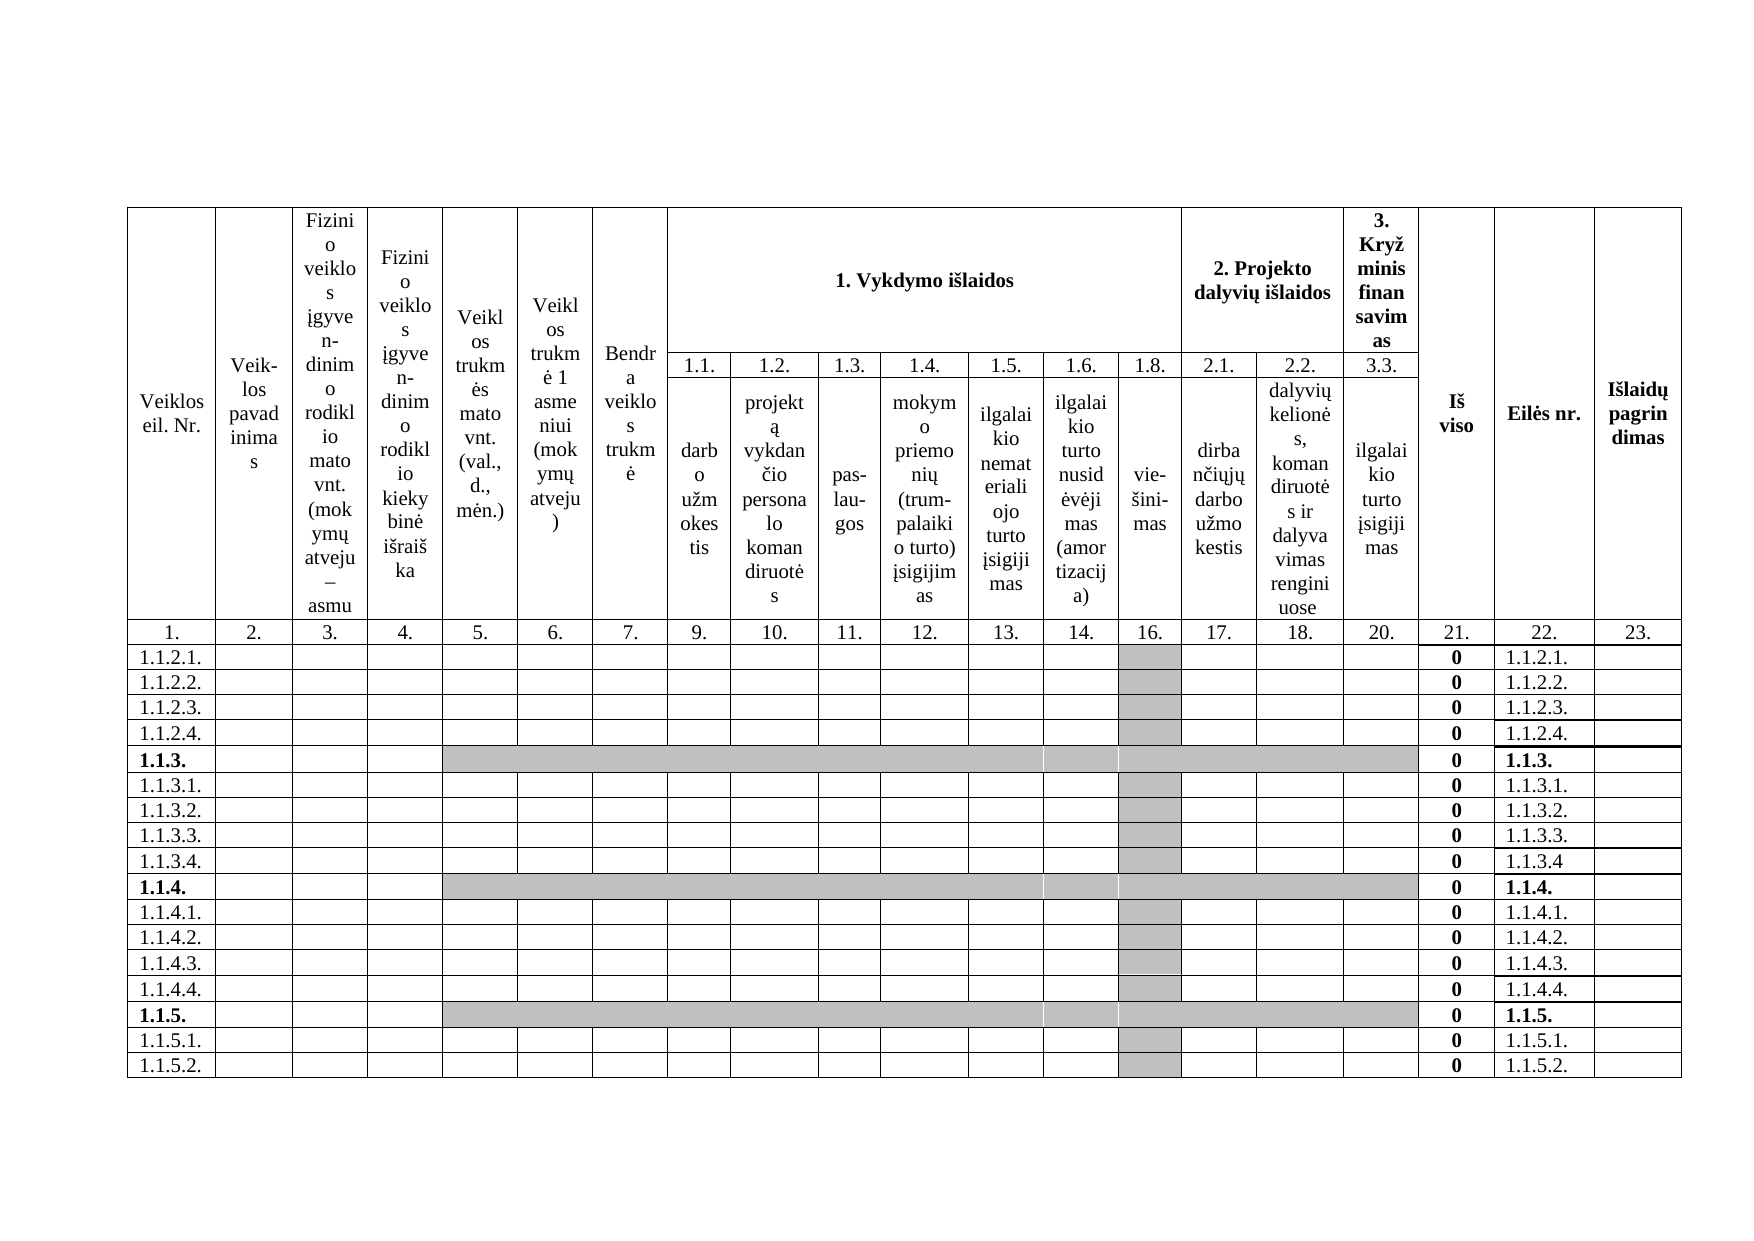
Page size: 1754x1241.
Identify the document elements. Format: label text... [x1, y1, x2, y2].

table_cell 1.1.3.4. [128, 848, 215, 873]
table_cell 1.1. [668, 353, 730, 377]
table_cell [1182, 645, 1256, 669]
table_header Eilės nr. [1495, 208, 1594, 619]
table_cell [1119, 670, 1181, 694]
table_cell [368, 1002, 442, 1027]
table_header 2. Projekto dalyvių išlaidos [1182, 208, 1343, 352]
table_cell [518, 773, 592, 797]
table_cell [1181, 1002, 1256, 1027]
table_cell [518, 823, 592, 847]
table_cell 1.1.3.3. [128, 823, 215, 847]
table_cell 4. [368, 620, 442, 644]
table_cell 13. [969, 620, 1043, 644]
table_cell [443, 773, 517, 797]
table_cell [1044, 1002, 1118, 1027]
table_cell [1257, 925, 1343, 949]
table_cell 11. [819, 620, 880, 644]
table_cell 1.1.5.2. [1495, 1053, 1594, 1077]
table_cell 1.3. [819, 353, 880, 377]
table_cell [216, 746, 292, 772]
table_cell [1595, 646, 1681, 669]
table_cell [293, 823, 367, 847]
table_cell [881, 746, 968, 772]
table_cell [216, 1053, 292, 1077]
table_cell [1182, 1053, 1256, 1077]
table_cell [1182, 1028, 1256, 1052]
table_cell 2. [216, 620, 292, 644]
table_cell 1.1.4.1. [1495, 900, 1594, 924]
table_cell [1119, 1002, 1181, 1027]
table_cell dirbančiųjų darbo užmokestis [1182, 378, 1256, 619]
table_cell [1344, 1053, 1418, 1077]
table_cell [293, 1002, 367, 1027]
table_cell [969, 823, 1043, 847]
table_cell 1.1.4.2. [128, 925, 215, 949]
table_cell [819, 645, 880, 669]
table_cell [1044, 976, 1118, 1001]
table_cell [216, 848, 292, 873]
table_cell 1.1.2.1. [128, 645, 215, 669]
table_cell [819, 976, 880, 1001]
table_cell 2.1. [1182, 353, 1256, 377]
table_cell 1.1.5.1. [128, 1028, 215, 1052]
table_cell [1595, 925, 1681, 949]
table_cell 17. [1182, 620, 1256, 644]
table_cell [668, 823, 730, 847]
table_cell [819, 925, 880, 949]
table_cell [593, 925, 667, 949]
table_cell [368, 976, 442, 1001]
table_cell [1182, 720, 1256, 745]
table_cell [293, 925, 367, 949]
table_cell [969, 976, 1043, 1001]
table_cell [668, 874, 731, 899]
table_cell [518, 848, 592, 873]
table_cell 0 [1419, 848, 1494, 873]
table_cell [1119, 976, 1181, 1001]
table_cell [518, 1002, 593, 1027]
table_cell [668, 1002, 731, 1027]
table_cell [443, 720, 517, 745]
table_cell [968, 874, 1043, 899]
table_cell [818, 874, 881, 899]
table_cell 1.4. [881, 353, 968, 377]
table_cell [443, 1028, 517, 1052]
table_cell [1595, 900, 1681, 924]
table_cell 10. [731, 620, 818, 644]
table_cell [368, 925, 442, 949]
table_cell 1.1.5. [1495, 1003, 1594, 1027]
table_cell [1344, 900, 1418, 924]
table_cell [819, 1028, 880, 1052]
table_cell [818, 746, 881, 772]
table_cell [1344, 823, 1418, 847]
table_cell [518, 645, 592, 669]
table_cell [1119, 950, 1181, 974]
table_cell [968, 746, 1043, 772]
table_cell [593, 976, 667, 1001]
table_cell 5. [443, 620, 517, 644]
table_cell [593, 874, 668, 899]
table_cell [819, 848, 880, 873]
table_cell [1119, 798, 1181, 822]
table_cell [443, 1002, 518, 1027]
table_cell 1. [128, 620, 215, 644]
table_cell [1044, 1028, 1118, 1052]
table_cell 3. [293, 620, 367, 644]
table_cell [969, 773, 1043, 797]
table_cell 0 [1419, 798, 1494, 822]
table_cell 1.1.2.1. [1495, 646, 1594, 669]
table_cell 0 [1419, 670, 1494, 694]
table_cell [368, 773, 442, 797]
table_cell 21. [1419, 620, 1494, 644]
table_cell [216, 874, 292, 899]
table_cell [1044, 925, 1118, 949]
table_cell [819, 798, 880, 822]
table_cell [1344, 670, 1418, 694]
table_cell [1182, 900, 1256, 924]
table_cell vie-šini-mas [1119, 378, 1181, 619]
table_cell 1.1.5.1. [1495, 1028, 1594, 1052]
table_cell [216, 670, 292, 694]
table_cell [881, 1002, 968, 1027]
table_cell [819, 1053, 880, 1077]
table_cell [1595, 721, 1681, 745]
table_header Veiklos trukmė 1 asmeniui (mokymų atveju) [518, 208, 592, 619]
table_cell [1344, 976, 1418, 1001]
table_cell [819, 950, 880, 974]
table_cell [1344, 1002, 1418, 1027]
table_cell [1119, 720, 1181, 745]
table_cell [216, 1028, 292, 1052]
table_cell [1595, 695, 1681, 719]
table_cell [293, 950, 367, 974]
table_cell dalyvių kelionės, komandiruotės ir dalyvavimas renginiuose [1257, 378, 1343, 619]
table_cell 1.1.3.1. [1495, 773, 1594, 797]
table_cell [819, 695, 880, 719]
table_cell [518, 670, 592, 694]
table_cell [1044, 645, 1118, 669]
table_cell [1182, 798, 1256, 822]
table_cell [443, 848, 517, 873]
table_cell [731, 746, 818, 772]
table_cell [1344, 645, 1418, 669]
table_cell [1044, 1053, 1118, 1077]
table_cell 0 [1419, 900, 1494, 924]
table_cell 16. [1119, 620, 1181, 644]
table_cell [818, 1002, 881, 1027]
table_cell [881, 874, 968, 899]
table_cell [731, 1028, 818, 1052]
table_cell [443, 925, 517, 949]
table_cell [881, 823, 968, 847]
table_cell [731, 1002, 818, 1027]
table_cell [1119, 746, 1181, 772]
table_cell [881, 1028, 968, 1052]
table_cell [668, 773, 730, 797]
table_cell [668, 670, 730, 694]
table_cell [1044, 950, 1118, 974]
table_cell 1.1.3.3. [1495, 823, 1594, 847]
table_cell 0 [1419, 746, 1494, 772]
table_cell [1595, 977, 1681, 1001]
table_cell 0 [1419, 1053, 1494, 1077]
table_cell [216, 773, 292, 797]
table_cell 1.1.3.1. [128, 773, 215, 797]
table_cell [593, 1053, 667, 1077]
table_cell [293, 773, 367, 797]
table_cell [1344, 848, 1418, 873]
table_cell 1.1.3. [128, 746, 215, 772]
table_cell [1119, 823, 1181, 847]
table_cell 23. [1595, 620, 1681, 644]
table_header Veik-los pavadinimas [216, 208, 292, 619]
table_cell [443, 645, 517, 669]
table_cell [1044, 900, 1118, 924]
table_cell [368, 1053, 442, 1077]
table_cell [1182, 848, 1256, 873]
table_cell [593, 848, 667, 873]
table_cell 9. [668, 620, 730, 644]
table_cell [881, 976, 968, 1001]
table_cell [1044, 695, 1118, 719]
table_cell [1595, 798, 1681, 822]
table_cell [731, 720, 818, 745]
table_cell [443, 950, 517, 974]
table_cell 3.3. [1344, 353, 1418, 377]
table_cell [368, 798, 442, 822]
table_cell [731, 798, 818, 822]
table_cell [518, 695, 592, 719]
table_cell 0 [1419, 695, 1494, 719]
table_cell [368, 874, 442, 899]
table_cell 1.1.2.4. [1495, 721, 1594, 745]
table_cell [881, 925, 968, 949]
table_cell [293, 746, 367, 772]
table_cell [518, 798, 592, 822]
table_cell darbo užmokestis [668, 378, 730, 619]
table_cell [1257, 1053, 1343, 1077]
table_cell [1595, 1003, 1681, 1027]
table_cell 0 [1419, 874, 1494, 899]
table_cell [1044, 746, 1118, 772]
table_cell [1344, 1028, 1418, 1052]
table_cell [819, 720, 880, 745]
table_cell [368, 900, 442, 924]
table_cell [1119, 645, 1181, 669]
table_cell 1.1.3.2. [128, 798, 215, 822]
table_cell 2.2. [1257, 353, 1343, 377]
table_cell 1.1.4.4. [1495, 977, 1594, 1001]
table_cell [1182, 823, 1256, 847]
table_cell [216, 798, 292, 822]
table_cell [1181, 746, 1256, 772]
table_cell [731, 900, 818, 924]
table_cell 12. [881, 620, 968, 644]
table_cell [668, 925, 730, 949]
table_cell 1.1.2.3. [1495, 695, 1594, 719]
table_cell 0 [1419, 976, 1494, 1001]
table_cell [819, 773, 880, 797]
table_cell [1256, 1002, 1344, 1027]
table_cell [1119, 695, 1181, 719]
table_cell [518, 925, 592, 949]
table_cell 1.1.4.3. [128, 950, 215, 974]
table_cell [668, 976, 730, 1001]
table_cell 1.1.4.1. [128, 900, 215, 924]
table_cell [668, 695, 730, 719]
table_cell [969, 1028, 1043, 1052]
table_cell [293, 670, 367, 694]
table_cell [969, 848, 1043, 873]
table_cell [518, 874, 593, 899]
table_cell [368, 720, 442, 745]
table_cell [1119, 925, 1181, 949]
table_cell 1.1.4.2. [1495, 925, 1594, 949]
table_cell 14. [1044, 620, 1118, 644]
table_cell [593, 670, 667, 694]
table_cell [368, 848, 442, 873]
table_header Fizinio veiklos įgyven-dinimo rodiklio kiekybinė išraiška [368, 208, 442, 619]
table_cell 1.6. [1044, 353, 1118, 377]
table_cell [216, 900, 292, 924]
table_cell [969, 695, 1043, 719]
table_cell 1.1.4. [128, 874, 215, 899]
table_cell [1344, 925, 1418, 949]
table_cell [293, 695, 367, 719]
table_cell [368, 823, 442, 847]
table_cell [368, 950, 442, 974]
table_cell [1181, 874, 1256, 899]
table_cell [1044, 773, 1118, 797]
table_cell [731, 823, 818, 847]
table_header 3. Kryžminis finansavimas [1344, 208, 1418, 352]
table_cell [668, 1053, 730, 1077]
table_cell [593, 645, 667, 669]
table_cell [443, 1053, 517, 1077]
table_cell [731, 848, 818, 873]
table_cell [731, 950, 818, 974]
table_cell 18. [1257, 620, 1343, 644]
table_cell [1182, 925, 1256, 949]
table_cell [293, 1053, 367, 1077]
table_cell [216, 695, 292, 719]
table_cell [1595, 1053, 1681, 1077]
table_cell [518, 900, 592, 924]
table_cell [819, 670, 880, 694]
table_cell [443, 976, 517, 1001]
table_cell [1257, 900, 1343, 924]
table_cell [1119, 874, 1181, 899]
table_cell [443, 874, 518, 899]
table_cell [881, 848, 968, 873]
table_cell [443, 670, 517, 694]
table_cell [668, 1028, 730, 1052]
table_cell [881, 950, 968, 974]
table_cell [1344, 798, 1418, 822]
table_cell [368, 1028, 442, 1052]
table_cell [593, 900, 667, 924]
table_cell [1595, 849, 1681, 873]
table_cell [668, 900, 730, 924]
table_cell [881, 1053, 968, 1077]
table_cell [368, 746, 442, 772]
table_cell [819, 823, 880, 847]
table_cell [1044, 798, 1118, 822]
table_cell [216, 950, 292, 974]
table_cell [293, 900, 367, 924]
table_cell 7. [593, 620, 667, 644]
table_cell [881, 670, 968, 694]
table_cell 1.1.3.4 [1495, 849, 1594, 873]
table_cell 20. [1344, 620, 1418, 644]
table_cell [1595, 823, 1681, 847]
table_cell [731, 976, 818, 1001]
table_cell [443, 695, 517, 719]
table_cell [368, 645, 442, 669]
table_cell [969, 950, 1043, 974]
table_cell [668, 746, 731, 772]
table_cell [1257, 695, 1343, 719]
table_cell [881, 773, 968, 797]
table_cell [293, 1028, 367, 1052]
table_cell [368, 695, 442, 719]
table_cell [819, 900, 880, 924]
table_cell [1257, 798, 1343, 822]
table_cell [881, 695, 968, 719]
table_cell [1182, 670, 1256, 694]
table_cell [1044, 874, 1118, 899]
table_cell [293, 798, 367, 822]
table_cell [518, 1028, 592, 1052]
table_cell 0 [1419, 950, 1494, 974]
table_cell [969, 798, 1043, 822]
table_cell [1595, 875, 1681, 899]
table_cell [881, 900, 968, 924]
table_cell [1044, 720, 1118, 745]
table_cell [593, 1002, 668, 1027]
table_cell [1595, 950, 1681, 974]
table_cell [293, 645, 367, 669]
table_cell [1256, 746, 1344, 772]
table_cell [443, 746, 518, 772]
table_cell [593, 823, 667, 847]
table_cell [1257, 848, 1343, 873]
table_cell [731, 670, 818, 694]
table_cell [443, 798, 517, 822]
table_cell [518, 976, 592, 1001]
table_cell 1.1.4. [1495, 875, 1594, 899]
table_cell 0 [1419, 1028, 1494, 1052]
table_cell ilgalaikio nematerialiojo turto įsigijimas [969, 378, 1043, 619]
table_cell [518, 950, 592, 974]
table_cell 0 [1419, 773, 1494, 797]
table_header 1. Vykdymo išlaidos [668, 208, 1181, 352]
table_cell [668, 950, 730, 974]
table_cell [1257, 1028, 1343, 1052]
table_cell [293, 976, 367, 1001]
table_cell [216, 925, 292, 949]
table_cell [1595, 773, 1681, 797]
table_cell mokymo priemonių (trum-palaikio turto) įsigijimas [881, 378, 968, 619]
table_cell [518, 720, 592, 745]
table_cell 1.1.4.4. [128, 976, 215, 1001]
table_cell [969, 900, 1043, 924]
table_cell [293, 720, 367, 745]
table_cell [216, 823, 292, 847]
table_cell [969, 670, 1043, 694]
table_cell [1044, 670, 1118, 694]
table_cell [1257, 823, 1343, 847]
table_cell [443, 823, 517, 847]
table_cell 6. [518, 620, 592, 644]
table_cell projektą vykdančio personalo komandiruotės [731, 378, 818, 619]
table_cell 0 [1419, 823, 1494, 847]
table_cell [968, 1002, 1043, 1027]
table_cell [1182, 976, 1256, 1001]
table_cell 1.1.3. [1495, 748, 1594, 772]
table_cell [518, 746, 593, 772]
table_cell [668, 645, 730, 669]
table_cell [731, 695, 818, 719]
table_header Iš viso [1419, 208, 1494, 619]
table_cell [593, 950, 667, 974]
table_cell 1.1.2.4. [128, 720, 215, 745]
table_cell 0 [1419, 720, 1494, 745]
table_cell 1.5. [969, 353, 1043, 377]
table_cell [668, 720, 730, 745]
table_cell [1344, 773, 1418, 797]
table_cell [216, 645, 292, 669]
table_cell [216, 1002, 292, 1027]
table_header Bendra veiklos trukmė [593, 208, 667, 619]
table_cell [1119, 848, 1181, 873]
table_cell [881, 645, 968, 669]
table_cell [593, 1028, 667, 1052]
table_cell 1.1.2.2. [1495, 670, 1594, 694]
table_cell 0 [1419, 1002, 1494, 1027]
table_cell [1044, 848, 1118, 873]
table_cell 1.8. [1119, 353, 1181, 377]
table_cell [1257, 670, 1343, 694]
table_cell [1344, 950, 1418, 974]
table_cell [1182, 773, 1256, 797]
table_cell [731, 925, 818, 949]
table_cell [668, 798, 730, 822]
table_cell [969, 925, 1043, 949]
table_cell [1119, 1028, 1181, 1052]
table_header Veiklos trukmės mato vnt. (val., d., mėn.) [443, 208, 517, 619]
table_cell [1257, 976, 1343, 1001]
table_cell [881, 720, 968, 745]
table_cell [1119, 900, 1181, 924]
table_cell [881, 798, 968, 822]
table_cell 1.1.4.3. [1495, 950, 1594, 974]
table_cell 1.1.3.2. [1495, 798, 1594, 822]
table_cell 1.1.5. [128, 1002, 215, 1027]
table_cell [731, 874, 818, 899]
table_cell pas-lau-gos [819, 378, 880, 619]
table_cell [1119, 773, 1181, 797]
table_cell [593, 746, 668, 772]
table_cell [1344, 746, 1418, 772]
table_cell [1257, 720, 1343, 745]
table_cell [1344, 695, 1418, 719]
table_cell [731, 1053, 818, 1077]
table_cell ilgalaikio turto nusidėvėjimas (amortizacija) [1044, 378, 1118, 619]
table_cell 22. [1495, 620, 1594, 644]
table_cell [216, 720, 292, 745]
table_cell 1.2. [731, 353, 818, 377]
table_cell [1344, 720, 1418, 745]
table_cell [293, 848, 367, 873]
table_cell [216, 976, 292, 1001]
table_cell [668, 848, 730, 873]
table_cell [1595, 670, 1681, 694]
table_header Išlaidų pagrindimas [1595, 208, 1681, 619]
table_cell [1595, 748, 1681, 772]
table_cell [1182, 950, 1256, 974]
table_header Fizinio veiklos įgyven-dinimo rodiklio mato vnt. (mokymų atveju – asmuo) [293, 208, 367, 619]
table_cell [1257, 773, 1343, 797]
table_cell ilgalaikio turto įsigijimas [1344, 378, 1418, 619]
table_cell 1.1.2.2. [128, 670, 215, 694]
table_cell [731, 773, 818, 797]
table_cell [1256, 874, 1344, 899]
table_cell [518, 1053, 592, 1077]
table_cell [731, 645, 818, 669]
table_cell [1344, 874, 1418, 899]
table_cell [443, 900, 517, 924]
table_cell 0 [1419, 925, 1494, 949]
table_cell [1044, 823, 1118, 847]
table_cell [368, 670, 442, 694]
table_cell [593, 720, 667, 745]
table_cell [969, 645, 1043, 669]
table_cell [1182, 695, 1256, 719]
table_cell [1119, 1053, 1181, 1077]
table_cell [593, 695, 667, 719]
table_cell [1595, 1028, 1681, 1052]
table_cell [1257, 950, 1343, 974]
table_cell [593, 773, 667, 797]
table_cell 0 [1419, 646, 1494, 669]
table_cell 1.1.2.3. [128, 695, 215, 719]
table_cell [293, 874, 367, 899]
table_cell 1.1.5.2. [128, 1053, 215, 1077]
table_cell [1257, 645, 1343, 669]
table_cell [969, 1053, 1043, 1077]
table_cell [593, 798, 667, 822]
table_header Veiklos eil. Nr. [128, 208, 215, 619]
table_cell [969, 720, 1043, 745]
